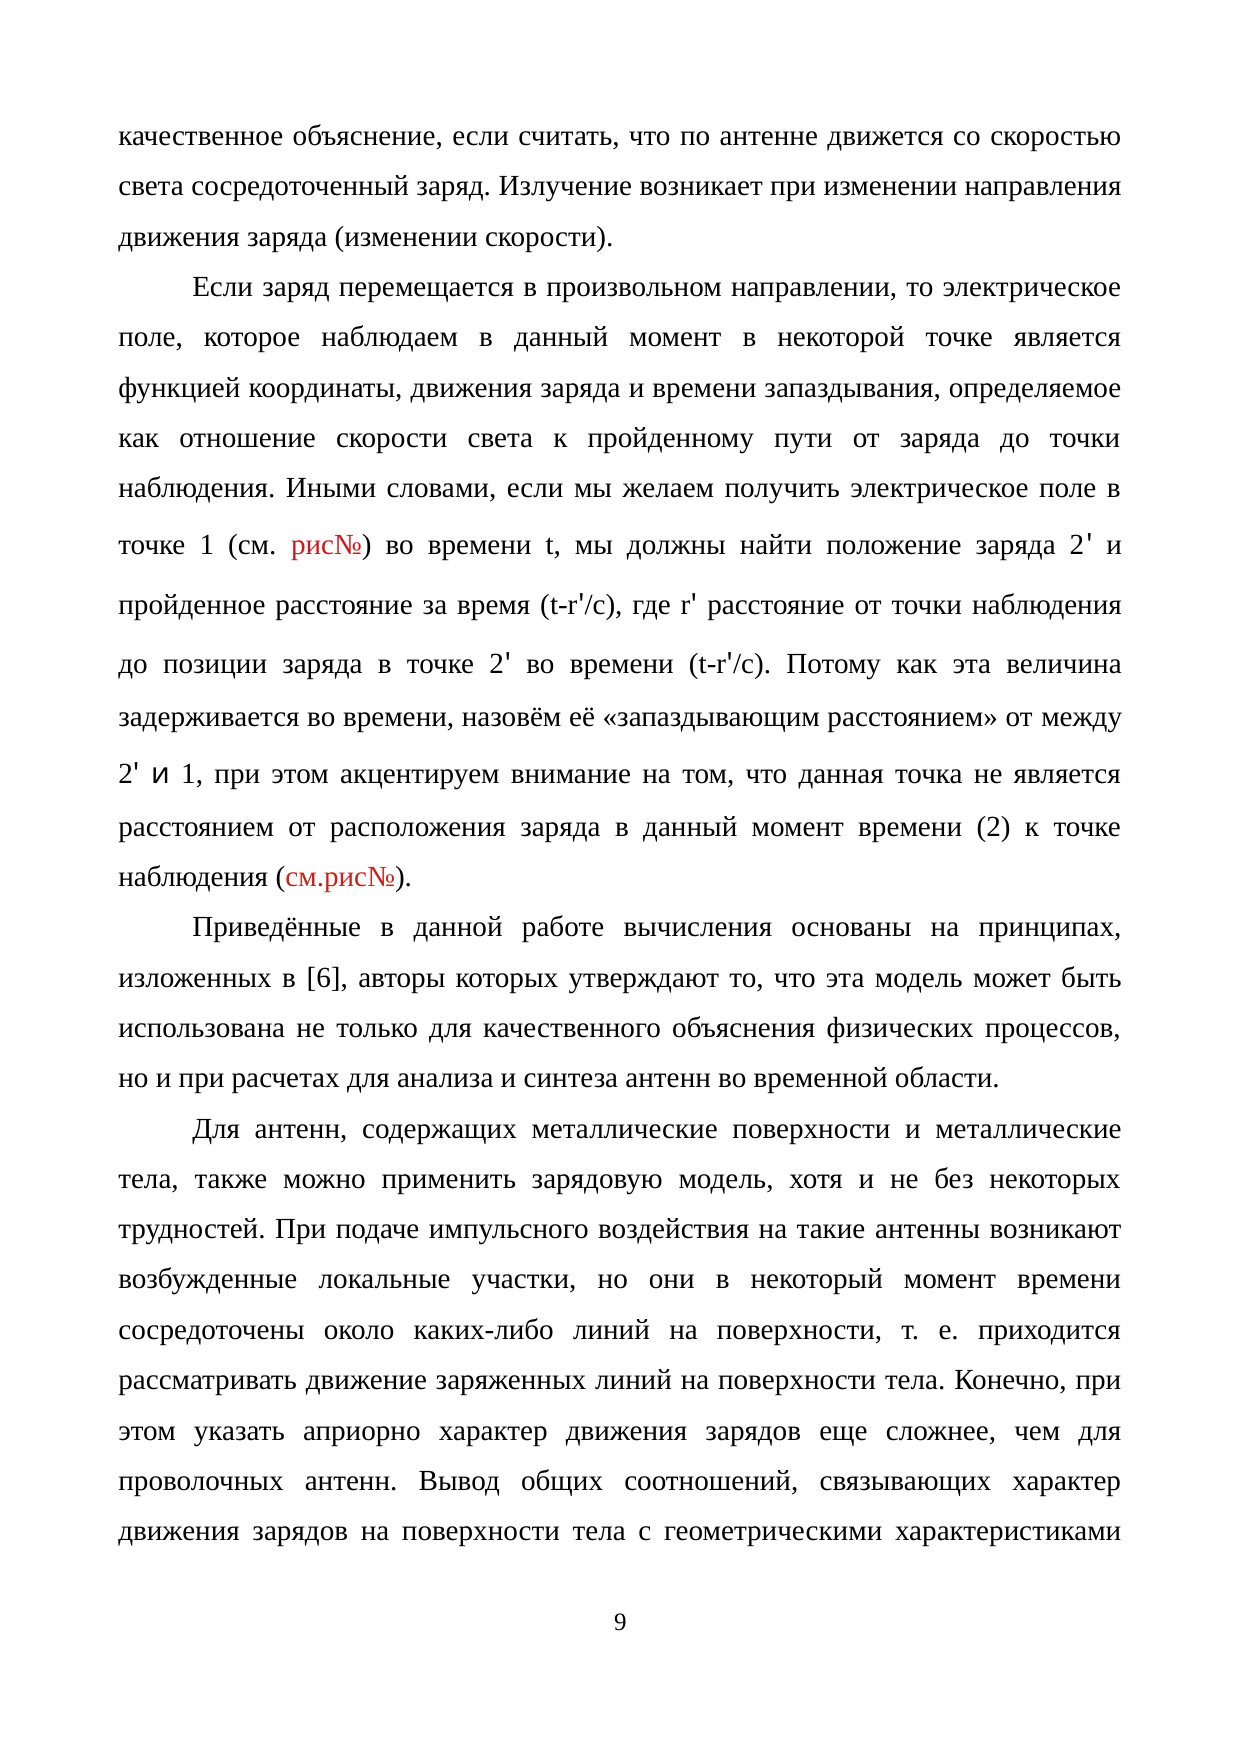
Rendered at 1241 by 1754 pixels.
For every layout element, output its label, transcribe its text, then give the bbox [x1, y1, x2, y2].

text Если заряд перемещается в произвольном направлении, то электрическое поле, которое наблюдаем в данный момент в некоторой точке является функцией координаты, движения заряда и времени запаздывания, определяемое как отношение скорости света к пройденному пути от заряда до точки наблюдения. Иными словами, если мы желаем получить электрическое поле в точке 1 (см. рис№) во времени t, мы должны найти положение заряда 2' и пройденное расстояние за время (t-r'/c), где r' расстояние от точки наблюдения до позиции заряда в точке 2' во времени (t-r'/c). Потому как эта величина задерживается во времени, назовём её «запаздывающим расстоянием» от между 2' и 1, при этом акцентируем внимание на том, что данная точка не является расстоянием от расположения заряда в данный момент времени (2) к точке наблюдения (см.рис№). [118, 269, 1122, 893]
text качественное объяснение, если считать, что по антенне движется со скоростью света сосредоточенный заряд. Излучение возникает при изменении направления движения заряда (изменении скорости). [118, 118, 1122, 252]
text Для антенн, содержащих металлические поверхности и металлические тела, также можно применить зарядовую модель, хотя и не без некоторых трудностей. При подаче импульсного воздействия на такие антенны возникают возбужденные локальные участки, но они в некоторый момент времени сосредоточены около каких-либо линий на поверхности, т. е. приходится рассматривать движение заряженных линий на поверхности тела. Конечно, при этом указать априорно характер движения зарядов еще сложнее, чем для проволочных антенн. Вывод общих соотношений, связывающих характер движения зарядов на поверхности тела с геометрическими характеристиками [118, 1111, 1122, 1547]
text Приведённые в данной работе вычисления основаны на принципах, изложенных в [6], авторы которых утверждают то, что эта модель может быть использована не только для качественного объяснения физических процессов, но и при расчетах для анализа и синтеза антенн во временной области. [118, 909, 1122, 1094]
